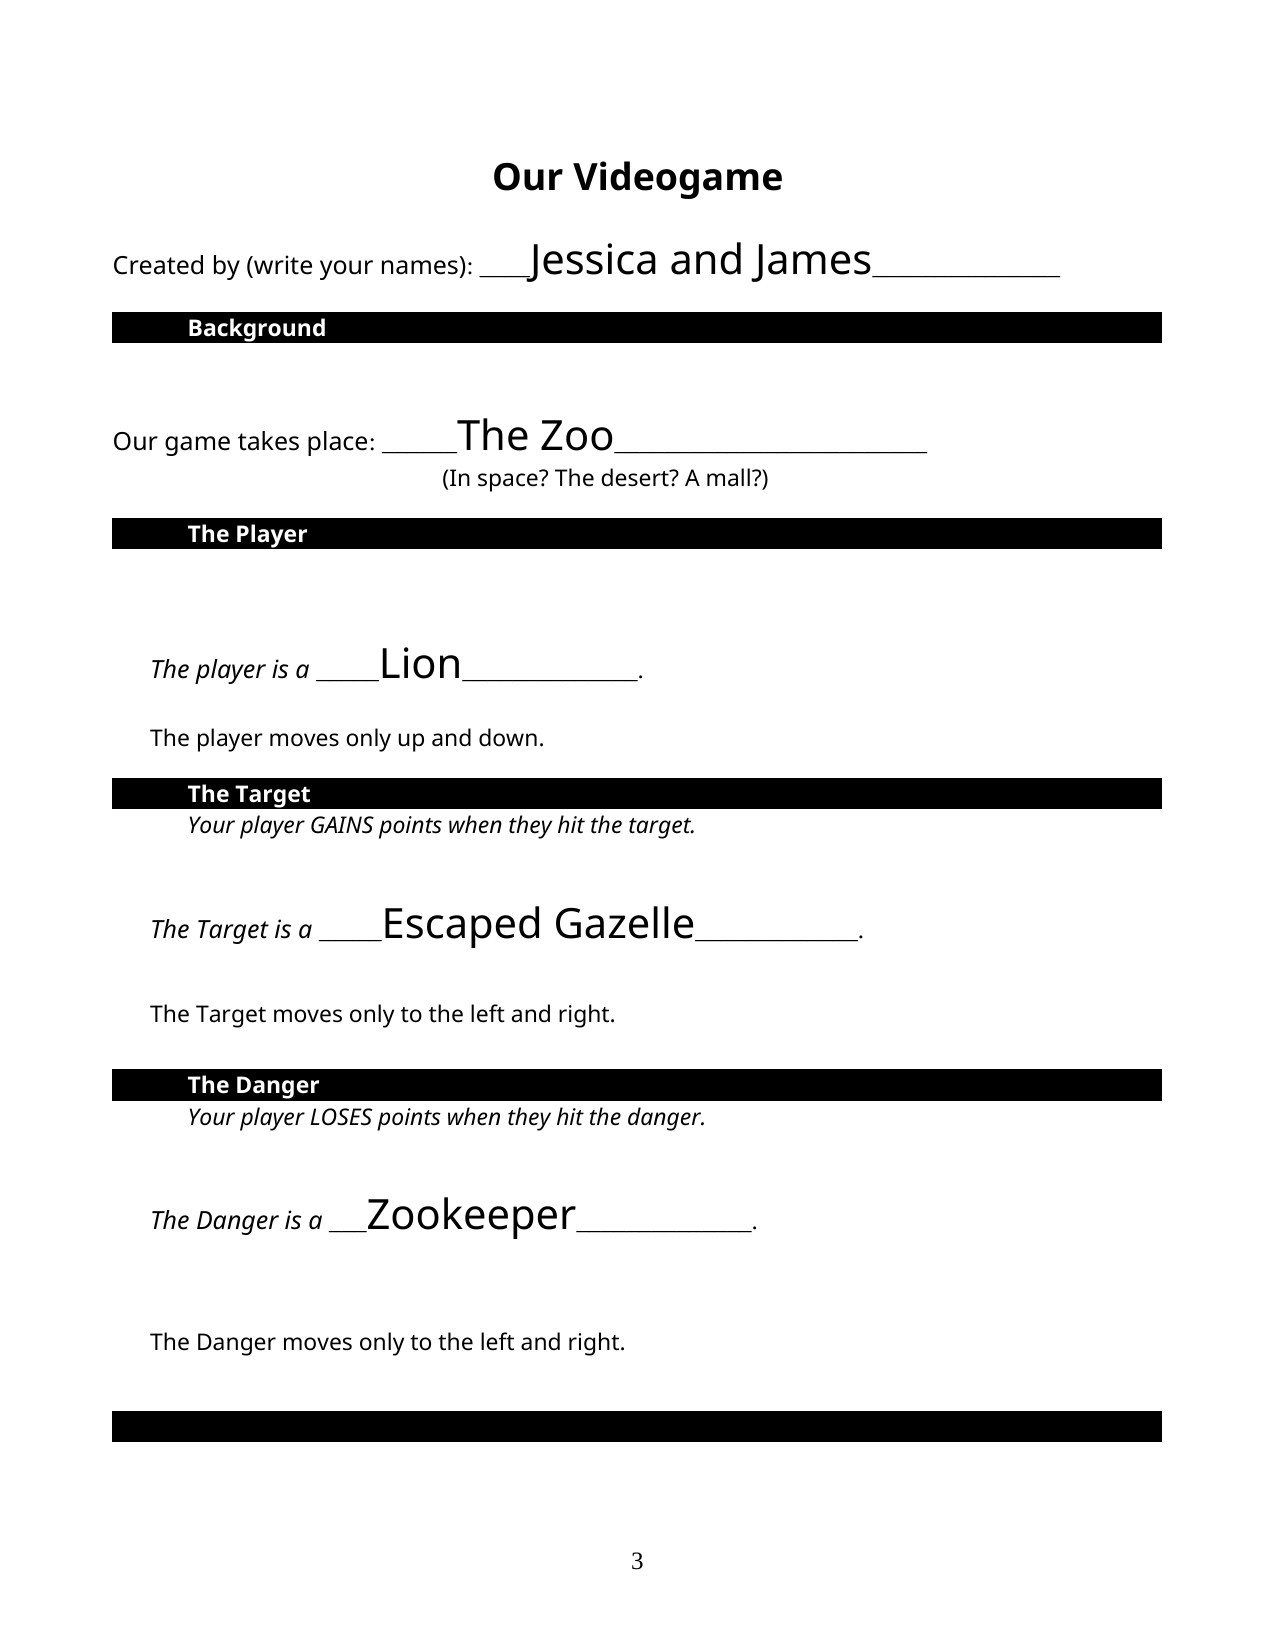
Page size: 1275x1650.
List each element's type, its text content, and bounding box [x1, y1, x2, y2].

subtitle The Player [112, 518, 1162, 549]
list Your player GAINS points when they hit the target. [150, 809, 1162, 841]
subtitle Background [112, 312, 1162, 343]
text The Target moves only to the left and right. [150, 997, 1162, 1029]
text Created by (write your names): ____Jessica and James_______________ [112, 230, 1162, 287]
text Our game takes place: ______The Zoo_________________________ [112, 405, 1162, 462]
list The Target is a _____Escaped Gazelle_____________. [150, 894, 1162, 951]
list The Danger moves only to the left and right. [150, 1326, 1162, 1357]
list Your player LOSES points when they hit the danger. [150, 1101, 1162, 1132]
list (In space? The desert? A mall?) [150, 462, 1162, 493]
subtitle The Danger [112, 1069, 1162, 1101]
list The Danger is a ___Zookeeper______________. [150, 1185, 1162, 1242]
subtitle Our Videogame [112, 150, 1162, 201]
list The player is a _____Lion______________. [150, 634, 1162, 691]
subtitle The Target [112, 778, 1162, 809]
list The player moves only up and down. [150, 691, 1162, 753]
